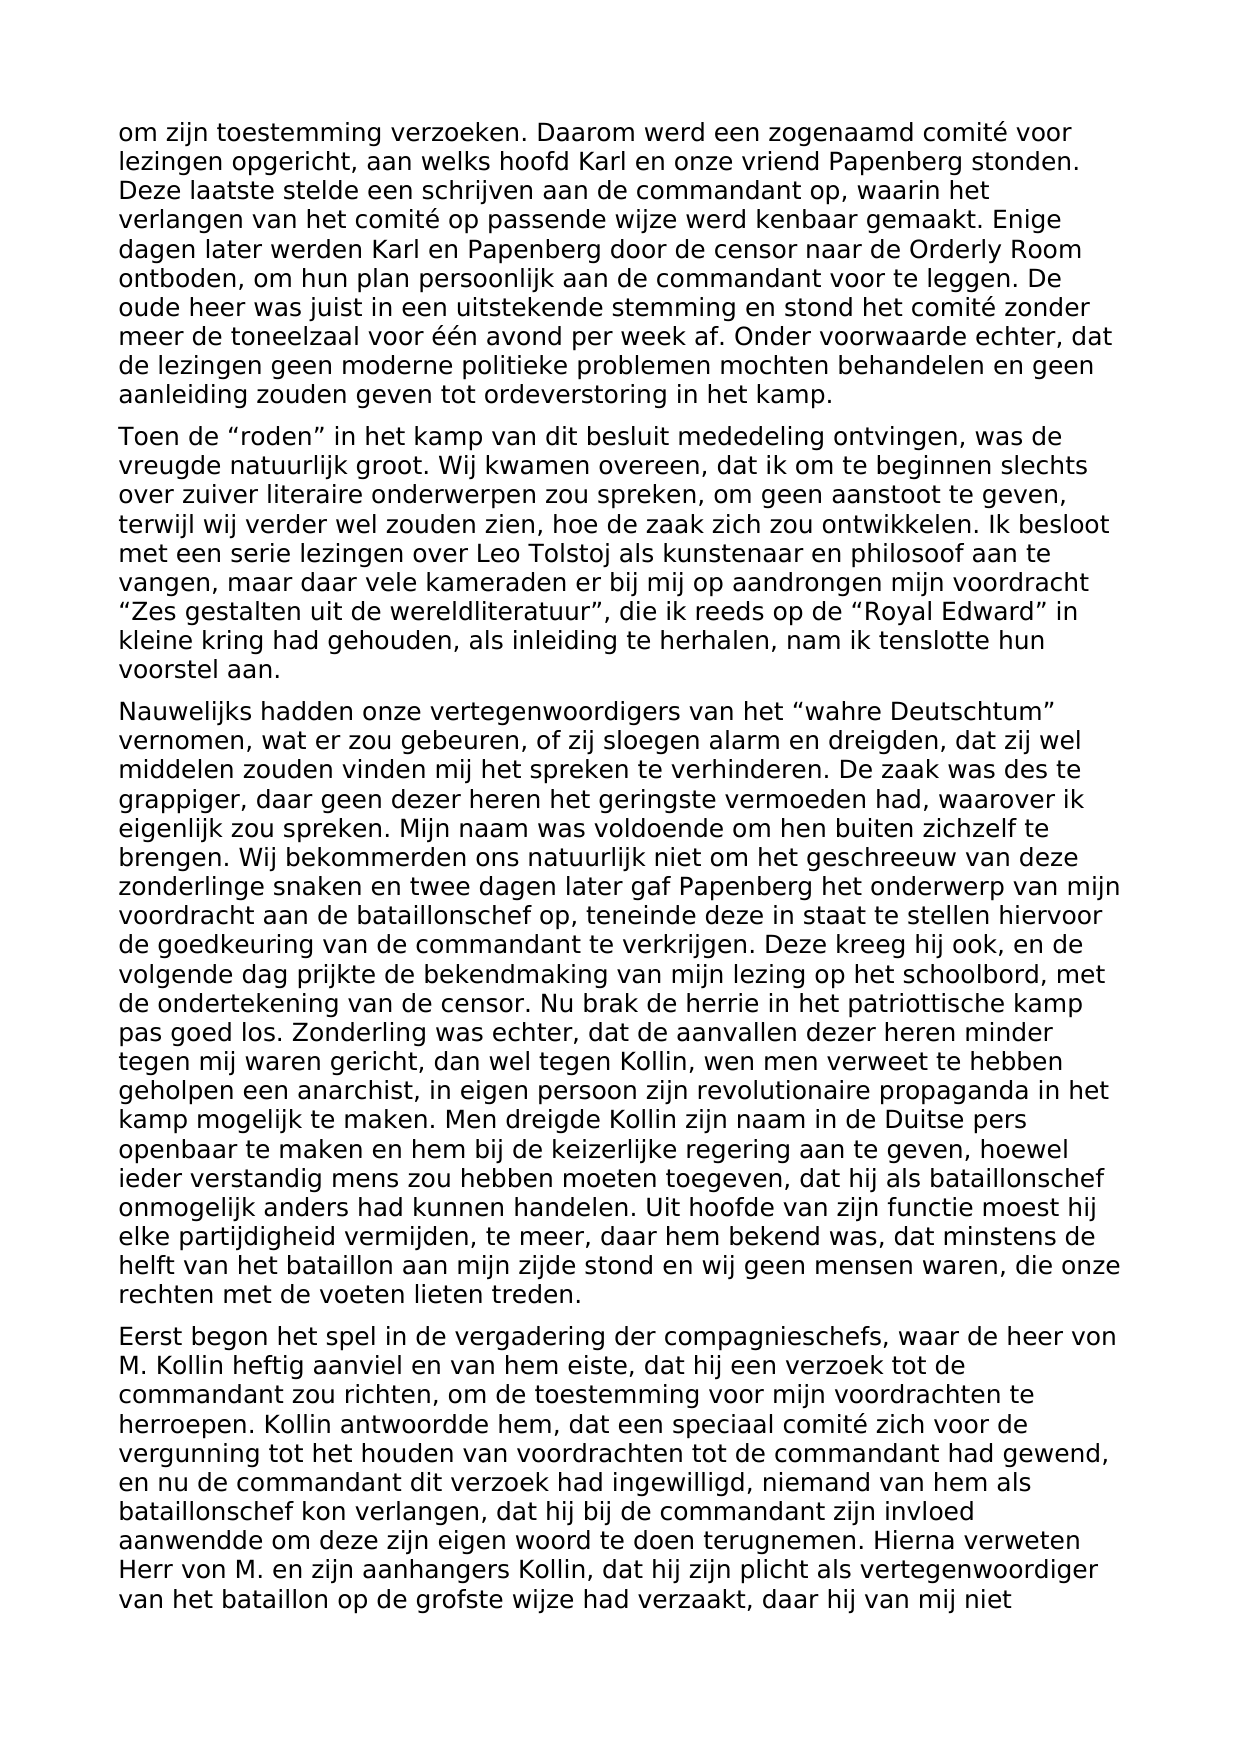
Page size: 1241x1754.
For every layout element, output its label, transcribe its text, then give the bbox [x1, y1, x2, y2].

text om zijn toestemming verzoeken. Daarom werd een zogenaamd comité voor lezingen opgericht, aan welks hoofd Karl en onze vriend Papenberg stonden. Deze laatste stelde een schrijven aan de commandant op, waarin het verlangen van het comité op passende wijze werd kenbaar gemaakt. Enige dagen later werden Karl en Papenberg door de censor naar de Orderly Room ontboden, om hun plan persoonlijk aan de commandant voor te leggen. De oude heer was juist in een uitstekende stemming en stond het comité zonder meer de toneelzaal voor één avond per week af. Onder voorwaarde echter, dat de lezingen geen moderne politieke problemen mochten behandelen en geen aanleiding zouden geven tot ordeverstoring in het kamp. [118, 118, 1122, 410]
text Eerst begon het spel in de vergadering der compagnieschefs, waar de heer von M. Kollin heftig aanviel en van hem eiste, dat hij een verzoek tot de commandant zou richten, om de toestemming voor mijn voordrachten te herroepen. Kollin antwoordde hem, dat een speciaal comité zich voor de vergunning tot het houden van voordrachten tot de commandant had gewend, en nu de commandant dit verzoek had ingewilligd, niemand van hem als bataillonschef kon verlangen, dat hij bij de commandant zijn invloed aanwendde om deze zijn eigen woord te doen terugnemen. Hierna verweten Herr von M. en zijn aanhangers Kollin, dat hij zijn plicht als vertegenwoordiger van het bataillon op de grofste wijze had verzaakt, daar hij van mij niet [118, 1322, 1122, 1614]
text Nauwelijks hadden onze vertegenwoordigers van het “wahre Deutschtum” vernomen, wat er zou gebeuren, of zij sloegen alarm en dreigden, dat zij wel middelen zouden vinden mij het spreken te verhinderen. De zaak was des te grappiger, daar geen dezer heren het geringste vermoeden had, waarover ik eigenlijk zou spreken. Mijn naam was voldoende om hen buiten zichzelf te brengen. Wij bekommerden ons natuurlijk niet om het geschreeuw van deze zonderlinge snaken en twee dagen later gaf Papenberg het onderwerp van mijn voordracht aan de bataillonschef op, teneinde deze in staat te stellen hiervoor de goedkeuring van de commandant te verkrijgen. Deze kreeg hij ook, en de volgende dag prijkte de bekendmaking van mijn lezing op het schoolbord, met de ondertekening van de censor. Nu brak de herrie in het patriottische kamp pas goed los. Zonderling was echter, dat de aanvallen dezer heren minder tegen mij waren gericht, dan wel tegen Kollin, wen men verweet te hebben geholpen een anarchist, in eigen persoon zijn revolutionaire propaganda in het kamp mogelijk te maken. Men dreigde Kollin zijn naam in de Duitse pers openbaar te maken en hem bij de keizerlijke regering aan te geven, hoewel ieder verstandig mens zou hebben moeten toegeven, dat hij als bataillonschef onmogelijk anders had kunnen handelen. Uit hoofde van zijn functie moest hij elke partijdigheid vermijden, te meer, daar hem bekend was, dat minstens de helft van het bataillon aan mijn zijde stond en wij geen mensen waren, die onze rechten met de voeten lieten treden. [118, 697, 1122, 1310]
text Toen de “roden” in het kamp van dit besluit mededeling ontvingen, was de vreugde natuurlijk groot. Wij kwamen overeen, dat ik om te beginnen slechts over zuiver literaire onderwerpen zou spreken, om geen aanstoot te geven, terwijl wij verder wel zouden zien, hoe de zaak zich zou ontwikkelen. Ik besloot met een serie lezingen over Leo Tolstoj als kunstenaar en philosoof aan te vangen, maar daar vele kameraden er bij mij op aandrongen mijn voordracht “Zes gestalten uit de wereldliteratuur”, die ik reeds op de “Royal Edward” in kleine kring had gehouden, als inleiding te herhalen, nam ik tenslotte hun voorstel aan. [118, 422, 1122, 685]
